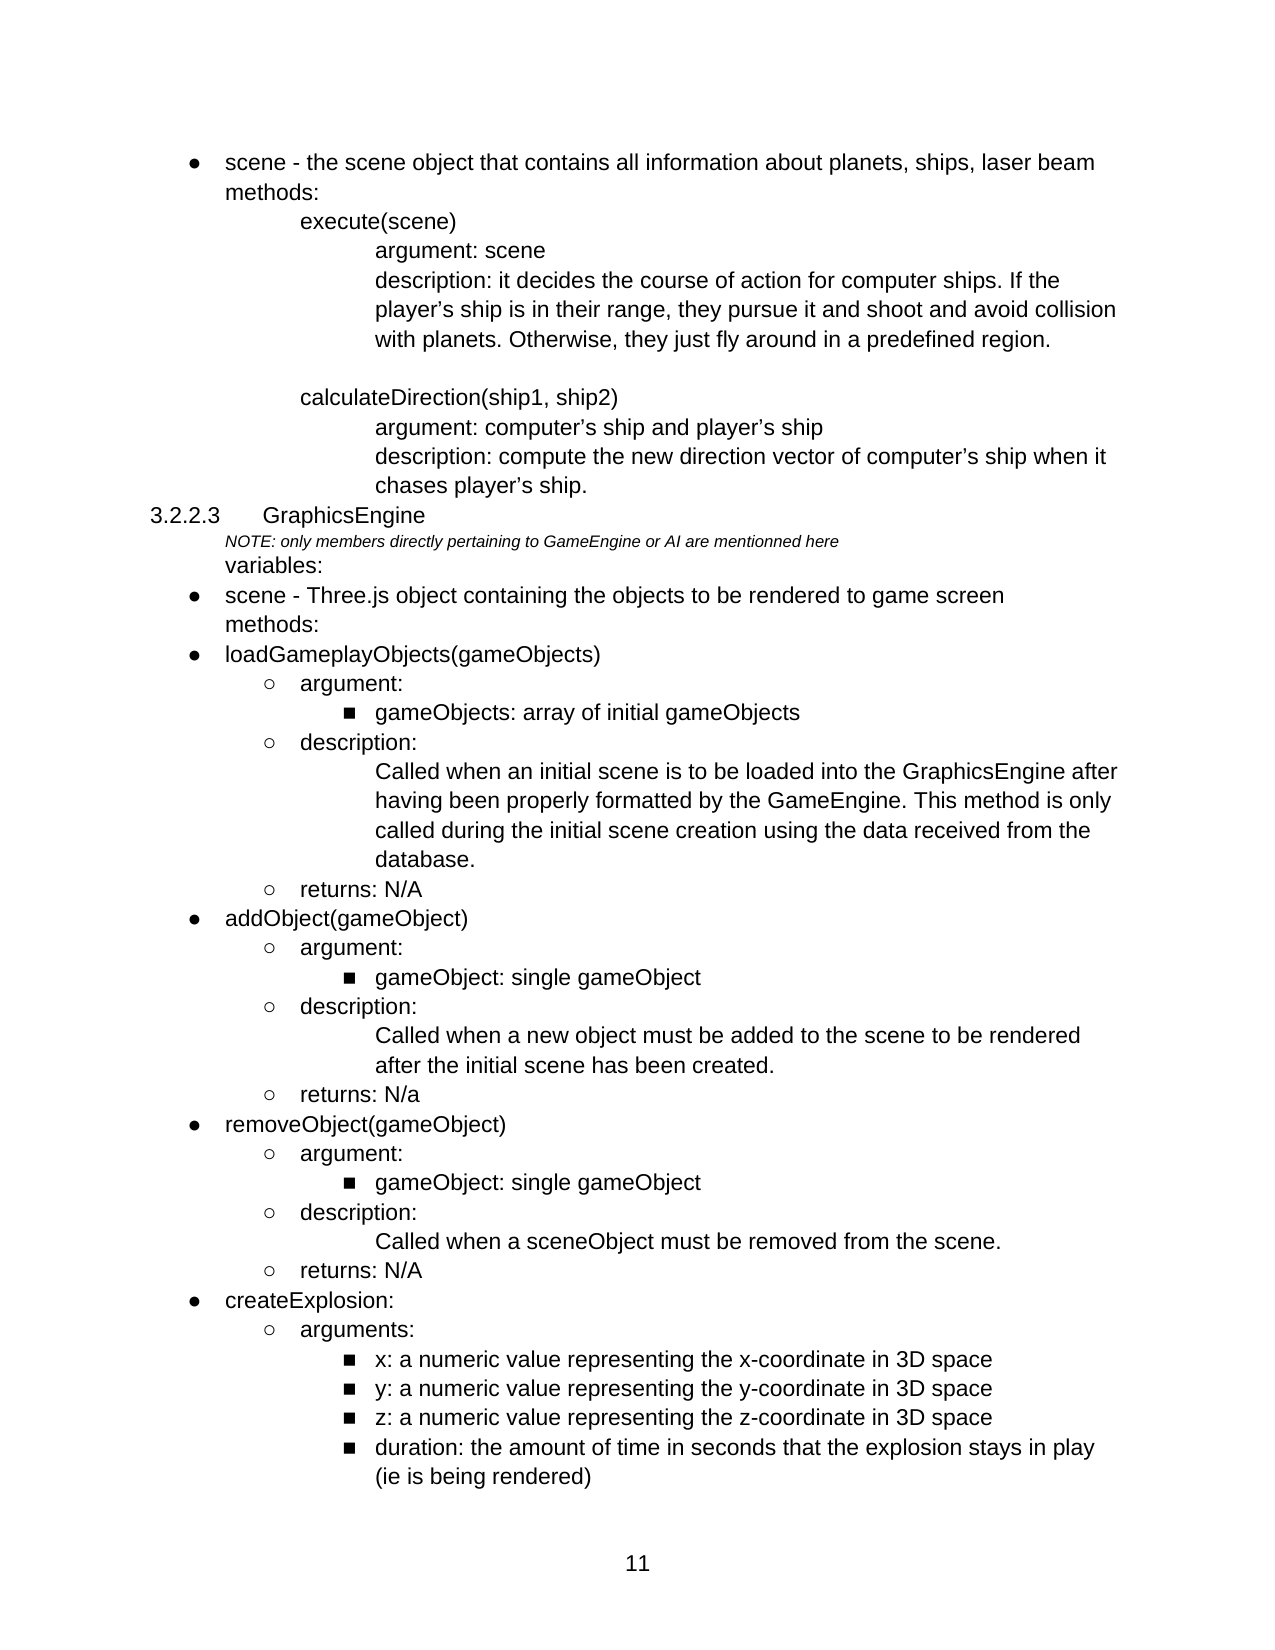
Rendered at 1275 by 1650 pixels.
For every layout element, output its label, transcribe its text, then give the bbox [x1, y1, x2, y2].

text description: compute the new direction vector of computer’s ship when it chases player’s ship. [375, 444, 1125, 499]
list description: [262, 1199, 1125, 1225]
list scene - Three.js object containing the objects to be rendered to game screen [187, 583, 1125, 608]
list returns: N/A [262, 876, 1125, 902]
text methods: [225, 179, 1125, 205]
text execute(scene) [225, 209, 1125, 234]
text calculateDirection(ship1, ship2) [300, 385, 1125, 411]
list arguments: [262, 1317, 1125, 1343]
text 3.2.2.3 GraphicsEngine [150, 502, 1125, 528]
list description: [262, 729, 1125, 755]
list argument: [262, 671, 1125, 696]
list returns: N/a [262, 1082, 1125, 1108]
list removeObject(gameObject) [187, 1111, 1125, 1137]
text description: it decides the course of action for computer ships. If the player’s ship is in their range, they pursue it and shoot and avoid collision with planets. Otherwise, they just fly around in a predefined region. [375, 267, 1125, 352]
list description: [262, 994, 1125, 1019]
list loadGameplayObjects(gameObjects) [187, 641, 1125, 667]
text Called when a new object must be added to the scene to be rendered after the initial scene has been created. [375, 1023, 1125, 1078]
list argument: [262, 935, 1125, 961]
text Called when a sceneObject must be removed from the scene. [375, 1229, 1125, 1254]
list gameObject: single gameObject [150, 1170, 1125, 1196]
list y: a numeric value representing the y-coordinate in 3D space [150, 1376, 1125, 1401]
list gameObjects: array of initial gameObjects [150, 700, 1125, 726]
list returns: N/A [262, 1258, 1125, 1284]
text Called when an initial scene is to be loaded into the GraphicsEngine after having been properly formatted by the GameEngine. This method is only called during the initial scene creation using the data received from the database. [375, 759, 1125, 873]
list scene - the scene object that contains all information about planets, ships, laser beam [187, 150, 1125, 176]
text argument: computer’s ship and player’s ship [375, 414, 1125, 440]
list createExplosion: [187, 1288, 1125, 1313]
list duration: the amount of time in seconds that the explosion stays in play (ie is being rendered) [150, 1434, 1125, 1489]
text variables: [225, 553, 1125, 579]
list x: a numeric value representing the x-coordinate in 3D space [150, 1346, 1125, 1372]
text argument: scene [225, 238, 1125, 264]
list z: a numeric value representing the z-coordinate in 3D space [150, 1405, 1125, 1431]
list argument: [262, 1141, 1125, 1166]
text NOTE: only members directly pertaining to GameEngine or AI are mentionned here [225, 532, 1125, 551]
text methods: [225, 612, 1125, 638]
list gameObject: single gameObject [150, 964, 1125, 990]
list addObject(gameObject) [187, 906, 1125, 931]
